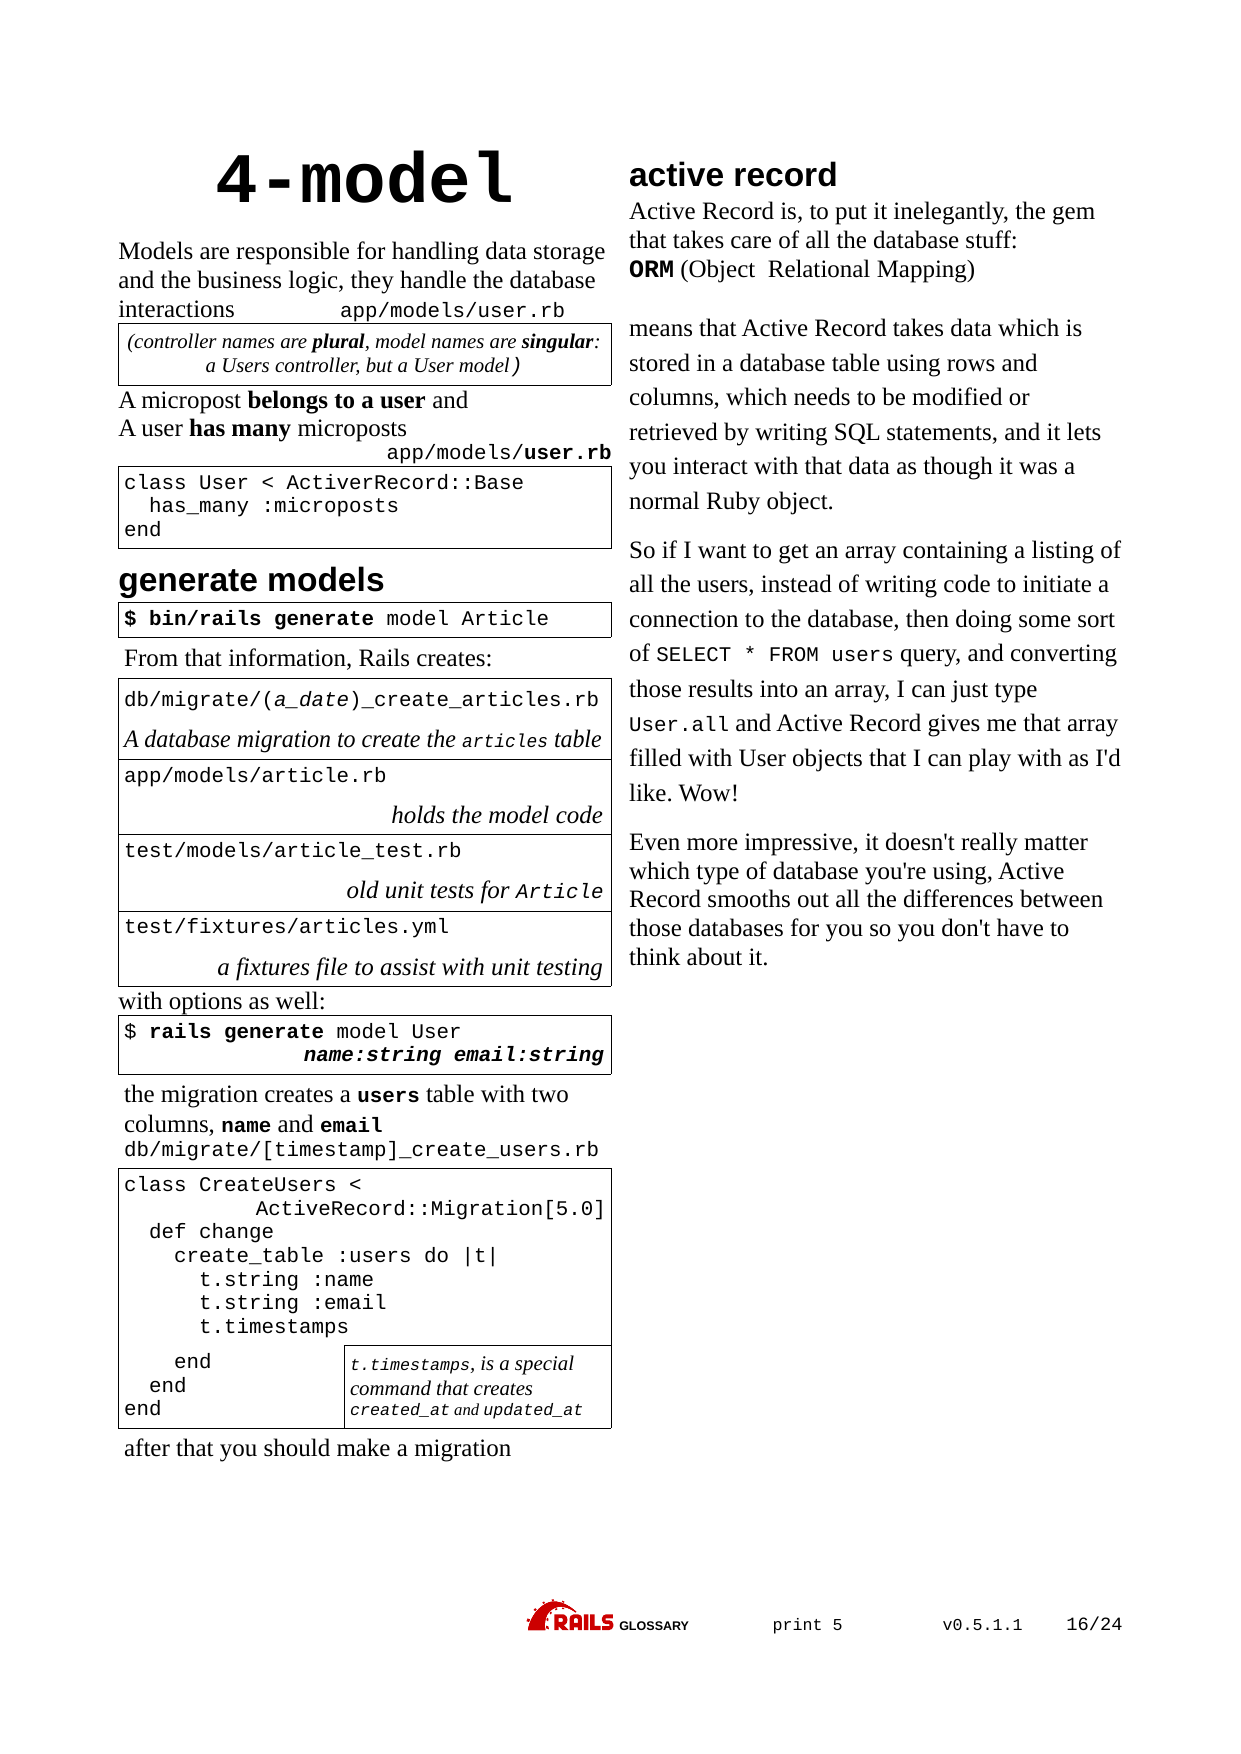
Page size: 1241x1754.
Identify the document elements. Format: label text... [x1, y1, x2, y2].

text ORM (Object Relational Mapping) [629, 254, 1122, 285]
table_header $ rails generate model User name:string email:string [119, 1016, 611, 1074]
table_cell app/models/article.rb [119, 760, 611, 794]
table_cell after that you should make a migration [118, 1429, 611, 1468]
table_cell t.timestamps, is a special command that creates created_at and updated_at [345, 1346, 611, 1428]
table_header (controller names are plural, model names are singular: a Users controller, but a User model) [119, 324, 611, 384]
table_header From that information, Rails creates: [118, 638, 611, 677]
text Models are responsible for handling data storage and the business logic, they handle the database interactions app/models/user.rb [118, 236, 611, 323]
table_cell A database migration to create the articles table [119, 719, 611, 759]
text Even more impressive, it doesn't really matter which type of database you're using, Active Record smooths out all the differences between those databases for you so you don't have to think about it. [629, 827, 1122, 971]
subtitle 4-model [118, 143, 611, 224]
table_header class User < ActiverRecord::Base has_many :microposts end [119, 467, 611, 548]
text with options as well: [118, 987, 611, 1015]
table_cell the migration creates a users table with two columns, name and email db/migrate/[timestamp]_create_users.rb [118, 1075, 611, 1168]
table_cell class CreateUsers < ActiveRecord::Migration[5.0] def change create_table :users do |t| t.string :name t.string :email t.timestamps [119, 1169, 611, 1345]
subtitle active record [629, 155, 1122, 193]
text app/models/user.rb [118, 442, 611, 466]
subtitle generate models [118, 560, 611, 599]
text So if I want to get an array containing a listing of all the users, instead of writing code to initiate a connection to the database, then doing some sort of SELECT * FROM users query, and converting those results into an array, I can just type User.all and Active Record gives me that array filled with User objects that I can play with as I'd like. Wow! [629, 535, 1122, 807]
table_cell end end end [119, 1345, 344, 1428]
table_cell test/fixtures/articles.yml [119, 912, 611, 946]
table_header $ bin/rails generate model Article [119, 603, 611, 637]
text Active Record is, to put it inelegantly, the gem that takes care of all the database stuff: [629, 196, 1122, 254]
text A micropost belongs to a user and [118, 386, 611, 413]
table_cell holds the model code [119, 794, 611, 834]
text means that Active Record takes data which is stored in a database table using rows and columns, which needs to be modified or retrieved by writing SQL statements, and it lets you interact with that data as though it was a normal Ruby object. [629, 313, 1122, 515]
table_cell a fixtures file to assist with unit testing [119, 946, 611, 986]
table_cell test/models/article_test.rb [119, 835, 611, 869]
table_cell db/migrate/(a_date)_create_articles.rb [119, 679, 611, 718]
text A user has many microposts [118, 413, 611, 442]
table_cell old unit tests for Article [119, 870, 611, 911]
